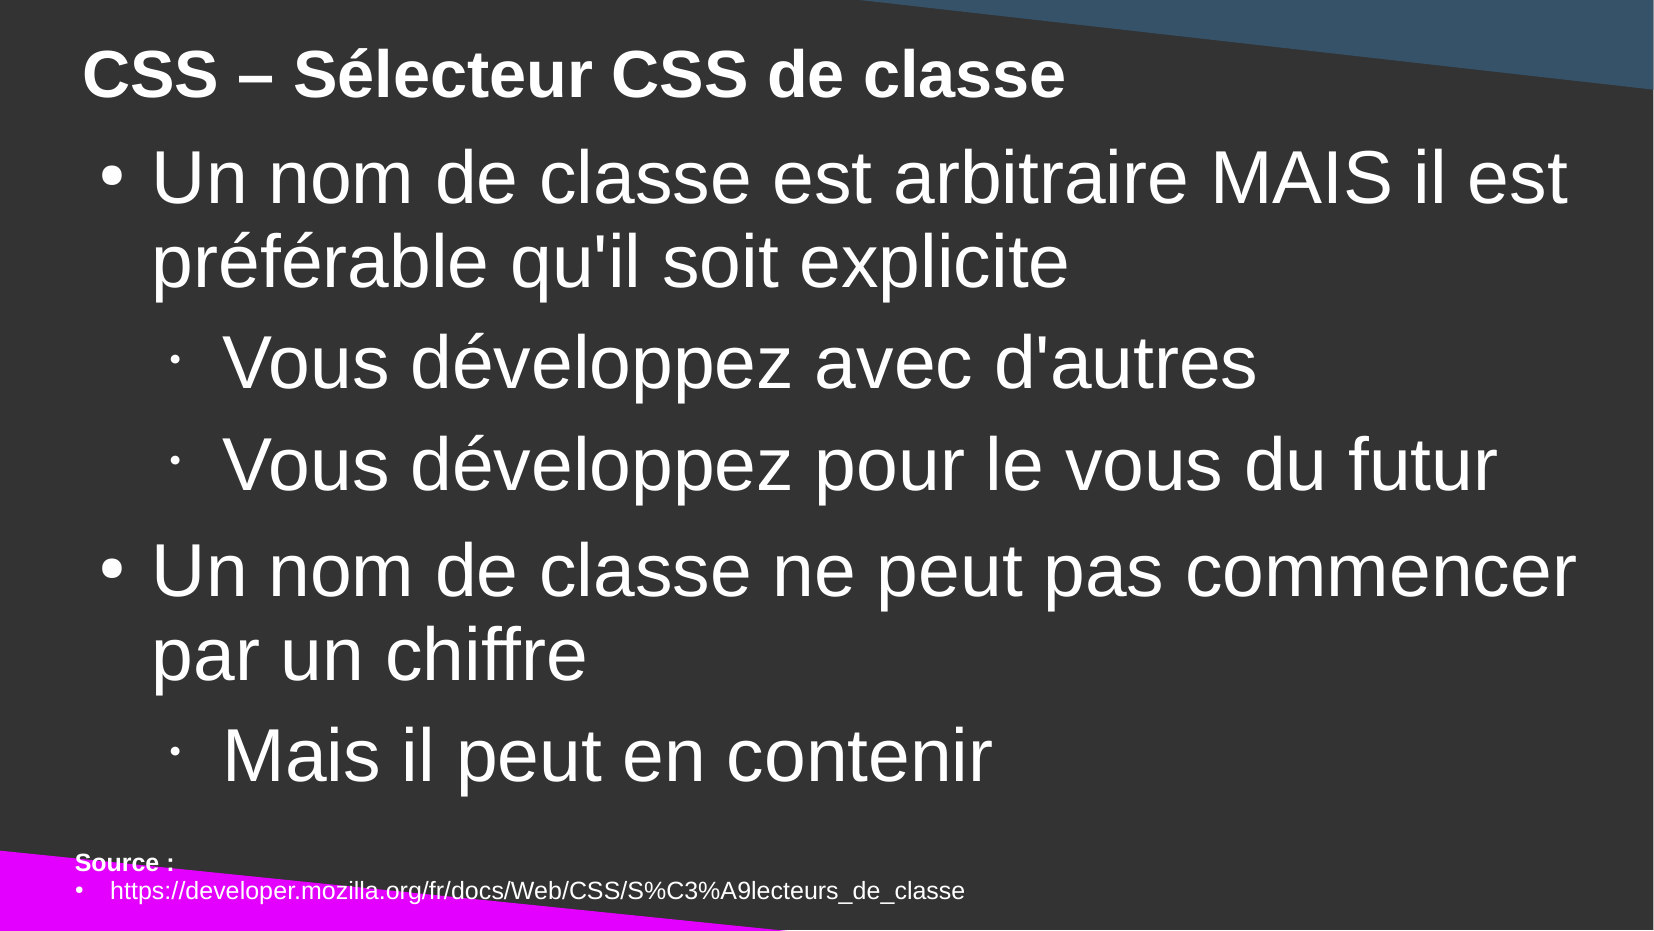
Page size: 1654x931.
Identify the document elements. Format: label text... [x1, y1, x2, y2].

list Un nom de classe est arbitraire MAIS il est préférable qu'il soit explicite Vous développez avec d'autres Vous développez pour le vous du futur Un nom de classe ne peut pas commencer par un chiffre Mais il peut en contenir [80, 135, 1605, 815]
text_box [859, 0, 1654, 90]
text_box [0, 850, 788, 931]
text_box Source : https://developer.mozilla.org/fr/docs/Web/CSS/S%C3%A9lecteurs_de_classe [60, 841, 1546, 913]
title CSS – Sélecteur CSS de classe [82, 37, 1571, 114]
